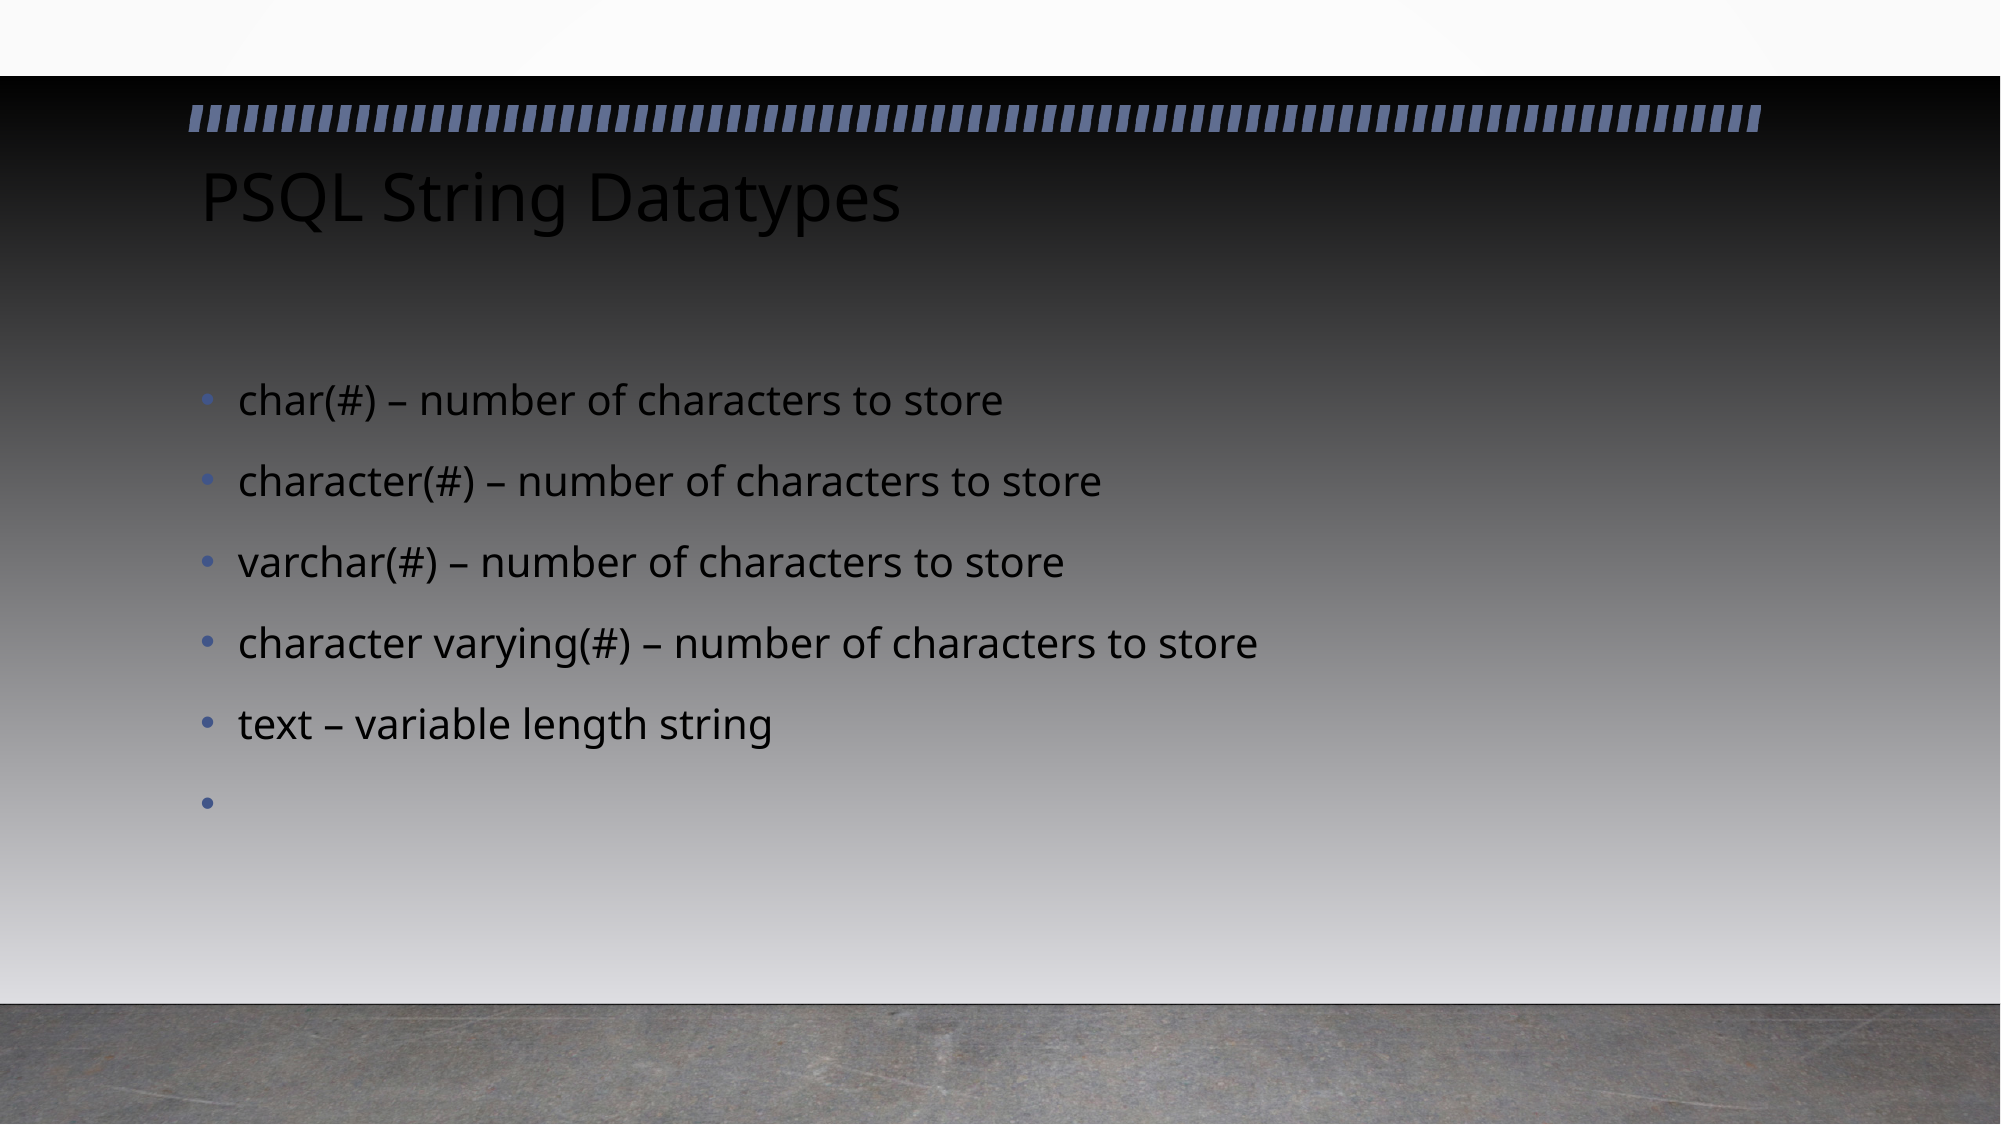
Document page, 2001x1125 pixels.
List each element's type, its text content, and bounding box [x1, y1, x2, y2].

title PSQL String Datatypes [185, 156, 1761, 329]
list char(#) – number of characters to store character(#) – number of characters to store varchar(#) – number of characters to store character varying(#) – number of characters to store text – variable length string [185, 356, 1761, 897]
